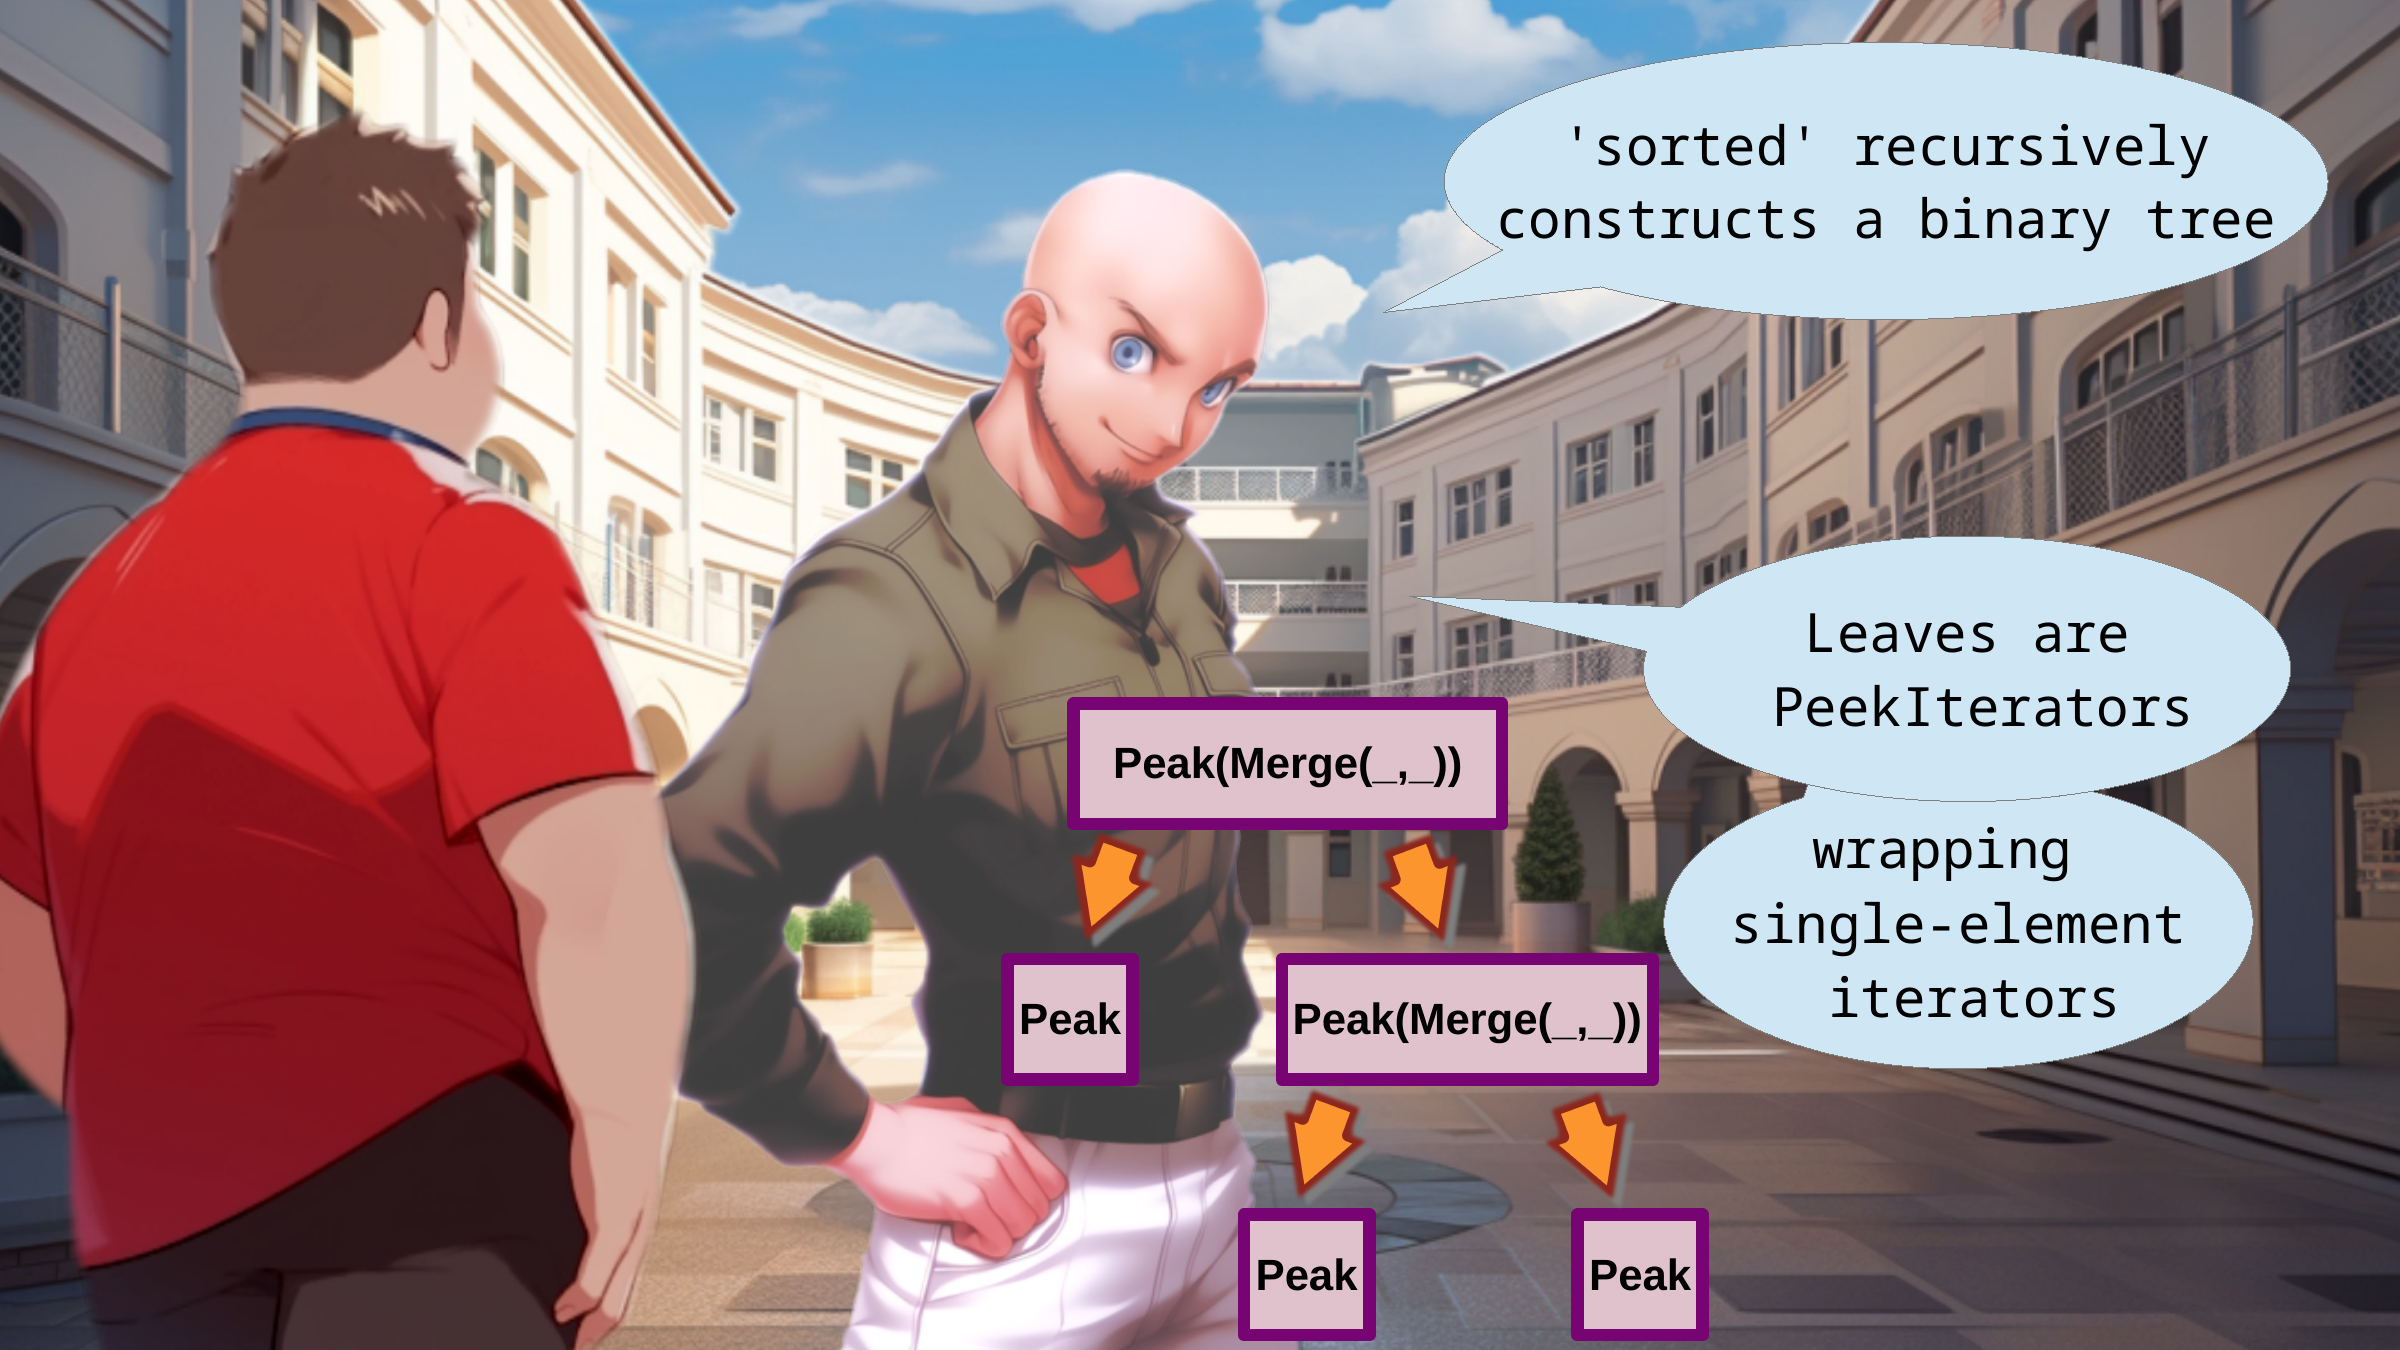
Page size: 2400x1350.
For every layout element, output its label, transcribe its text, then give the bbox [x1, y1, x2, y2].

text_box 'sorted' recursively constructs a binary tree [1383, 42, 2329, 320]
text_box [1562, 1103, 1616, 1183]
text_box Peak(Merge(_,_)) [1281, 959, 1653, 1080]
text_box [1394, 845, 1447, 925]
text_box Peak [1007, 959, 1133, 1080]
text_box Peak [1244, 1214, 1370, 1336]
picture [0, 0, 2400, 1350]
text_box Leaves are PeekIterators [1409, 536, 2291, 802]
text_box Peak(Merge(_,_)) [1073, 703, 1503, 825]
text_box [1082, 844, 1136, 924]
text_box wrapping single-element iterators [1663, 785, 2254, 1069]
text_box Peak [1577, 1214, 1703, 1336]
text_box [1295, 1102, 1348, 1182]
